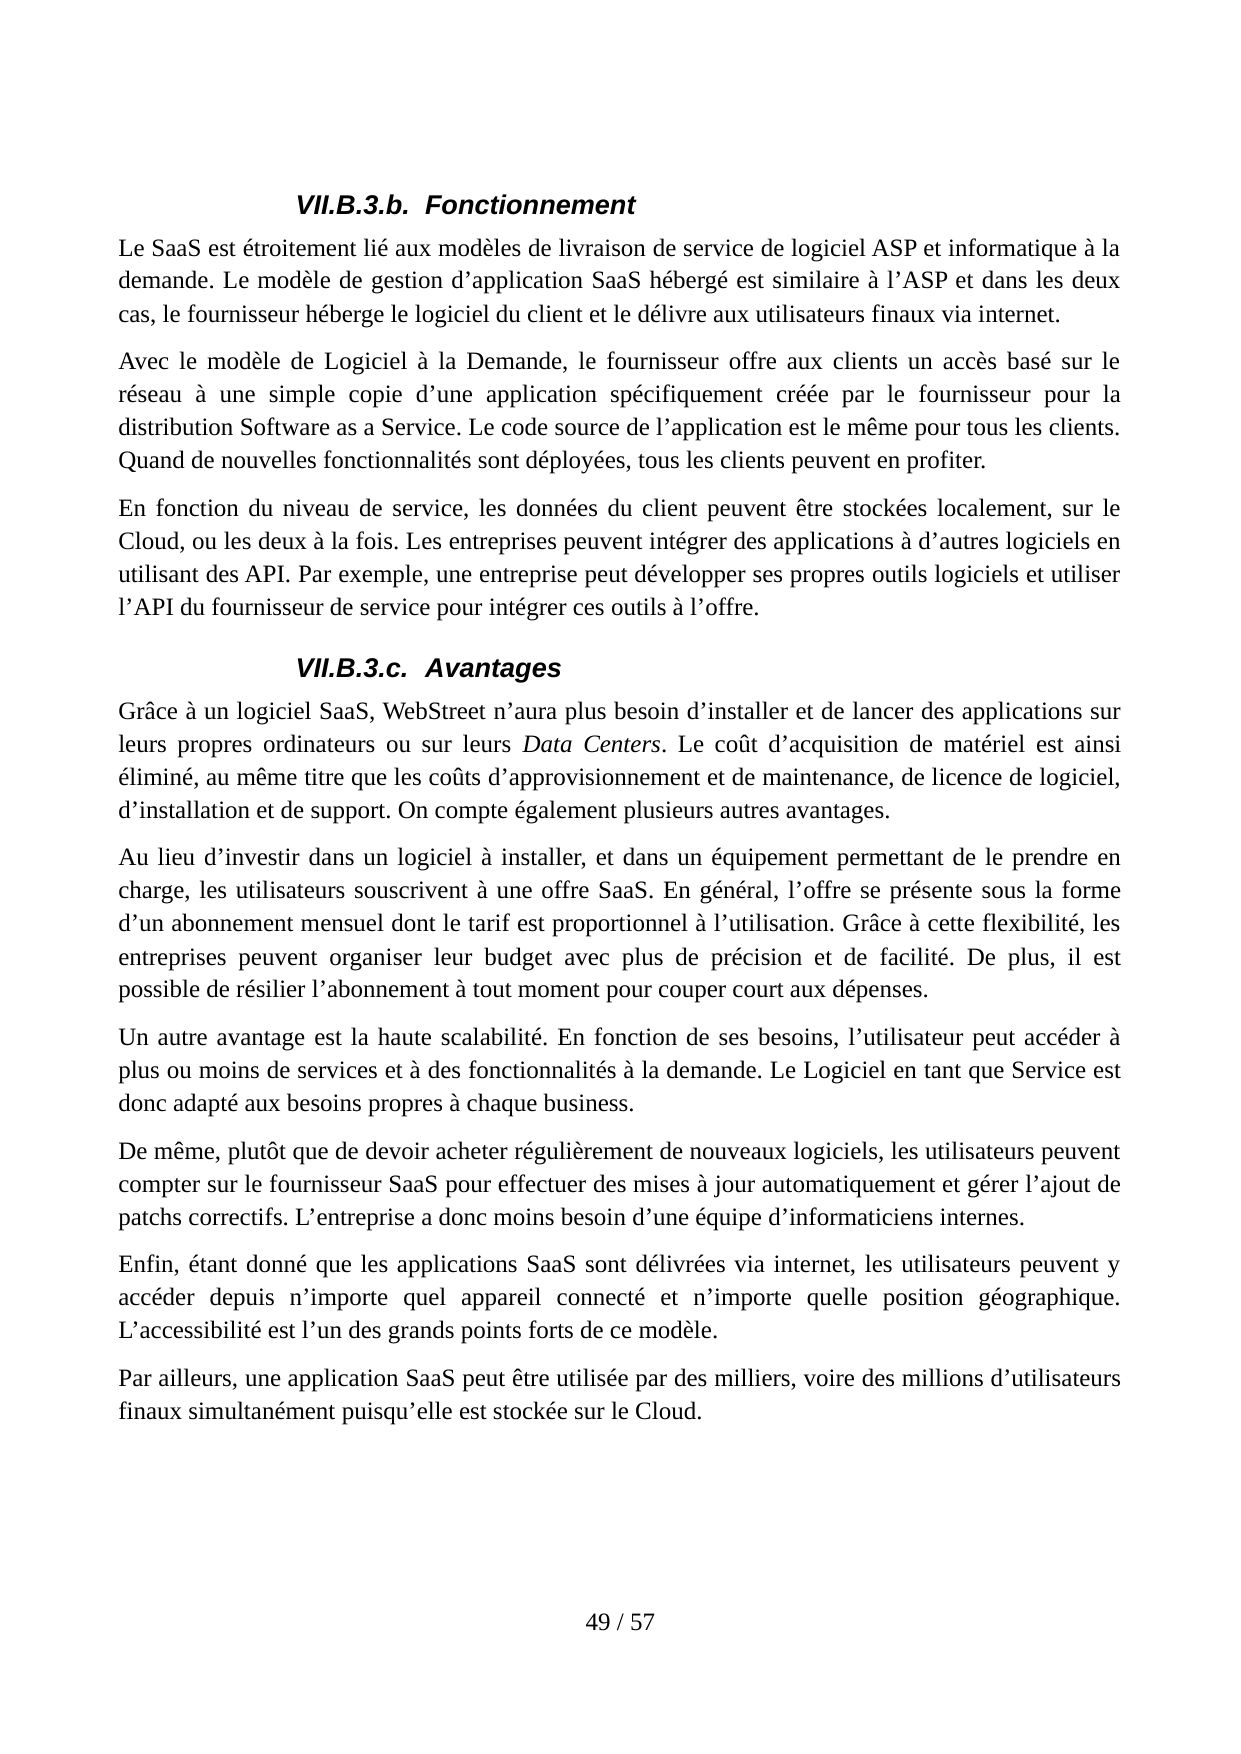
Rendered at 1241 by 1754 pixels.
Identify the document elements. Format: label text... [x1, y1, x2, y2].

text Par ailleurs, une application SaaS peut être utilisée par des milliers, voire des millions d’utilisateurs finaux simultanément puisqu’elle est stockée sur le Cloud. [118, 1363, 1122, 1425]
subtitle Avantages [118, 652, 1122, 683]
text De même, plutôt que de devoir acheter régulièrement de nouveaux logiciels, les utilisateurs peuvent compter sur le fournisseur SaaS pour effectuer des mises à jour automatiquement et gérer l’ajout de patchs correctifs. L’entreprise a donc moins besoin d’une équipe d’informaticiens internes. [118, 1136, 1122, 1231]
text Au lieu d’investir dans un logiciel à installer, et dans un équipement permettant de le prendre en charge, les utilisateurs souscrivent à une offre SaaS. En général, l’offre se présente sous la forme d’un abonnement mensuel dont le tarif est proportionnel à l’utilisation. Grâce à cette flexibilité, les entreprises peuvent organiser leur budget avec plus de précision et de facilité. De plus, il est possible de résilier l’abonnement à tout moment pour couper court aux dépenses. [118, 842, 1122, 1003]
text Enfin, étant donné que les applications SaaS sont délivrées via internet, les utilisateurs peuvent y accéder depuis n’importe quel appareil connecté et n’importe quelle position géographique. L’accessibilité est l’un des grands points forts de ce modèle. [118, 1249, 1122, 1344]
text En fonction du niveau de service, les données du client peuvent être stockées localement, sur le Cloud, ou les deux à la fois. Les entreprises peuvent intégrer des applications à d’autres logiciels en utilisant des API. Par exemple, une entreprise peut développer ses propres outils logiciels et utiliser l’API du fournisseur de service pour intégrer ces outils à l’offre. [118, 493, 1122, 621]
text Grâce à un logiciel SaaS, WebStreet n’aura plus besoin d’installer et de lancer des applications sur leurs propres ordinateurs ou sur leurs Data Centers. Le coût d’acquisition de matériel est ainsi éliminé, au même titre que les coûts d’approvisionnement et de maintenance, de licence de logiciel, d’installation et de support. On compte également plusieurs autres avantages. [118, 696, 1122, 824]
text Le SaaS est étroitement lié aux modèles de livraison de service de logiciel ASP et informatique à la demande. Le modèle de gestion d’application SaaS hébergé est similaire à l’ASP et dans les deux cas, le fournisseur héberge le logiciel du client et le délivre aux utilisateurs finaux via internet. [118, 233, 1122, 327]
text Un autre avantage est la haute scalabilité. En fonction de ses besoins, l’utilisateur peut accéder à plus ou moins de services et à des fonctionnalités à la demande. Le Logiciel en tant que Service est donc adapté aux besoins propres à chaque business. [118, 1022, 1122, 1117]
subtitle Fonctionnement [118, 189, 1122, 220]
text Avec le modèle de Logiciel à la Demande, le fournisseur offre aux clients un accès basé sur le réseau à une simple copie d’une application spécifiquement créée par le fournisseur pour la distribution Software as a Service. Le code source de l’application est le même pour tous les clients. Quand de nouvelles fonctionnalités sont déployées, tous les clients peuvent en profiter. [118, 346, 1122, 474]
